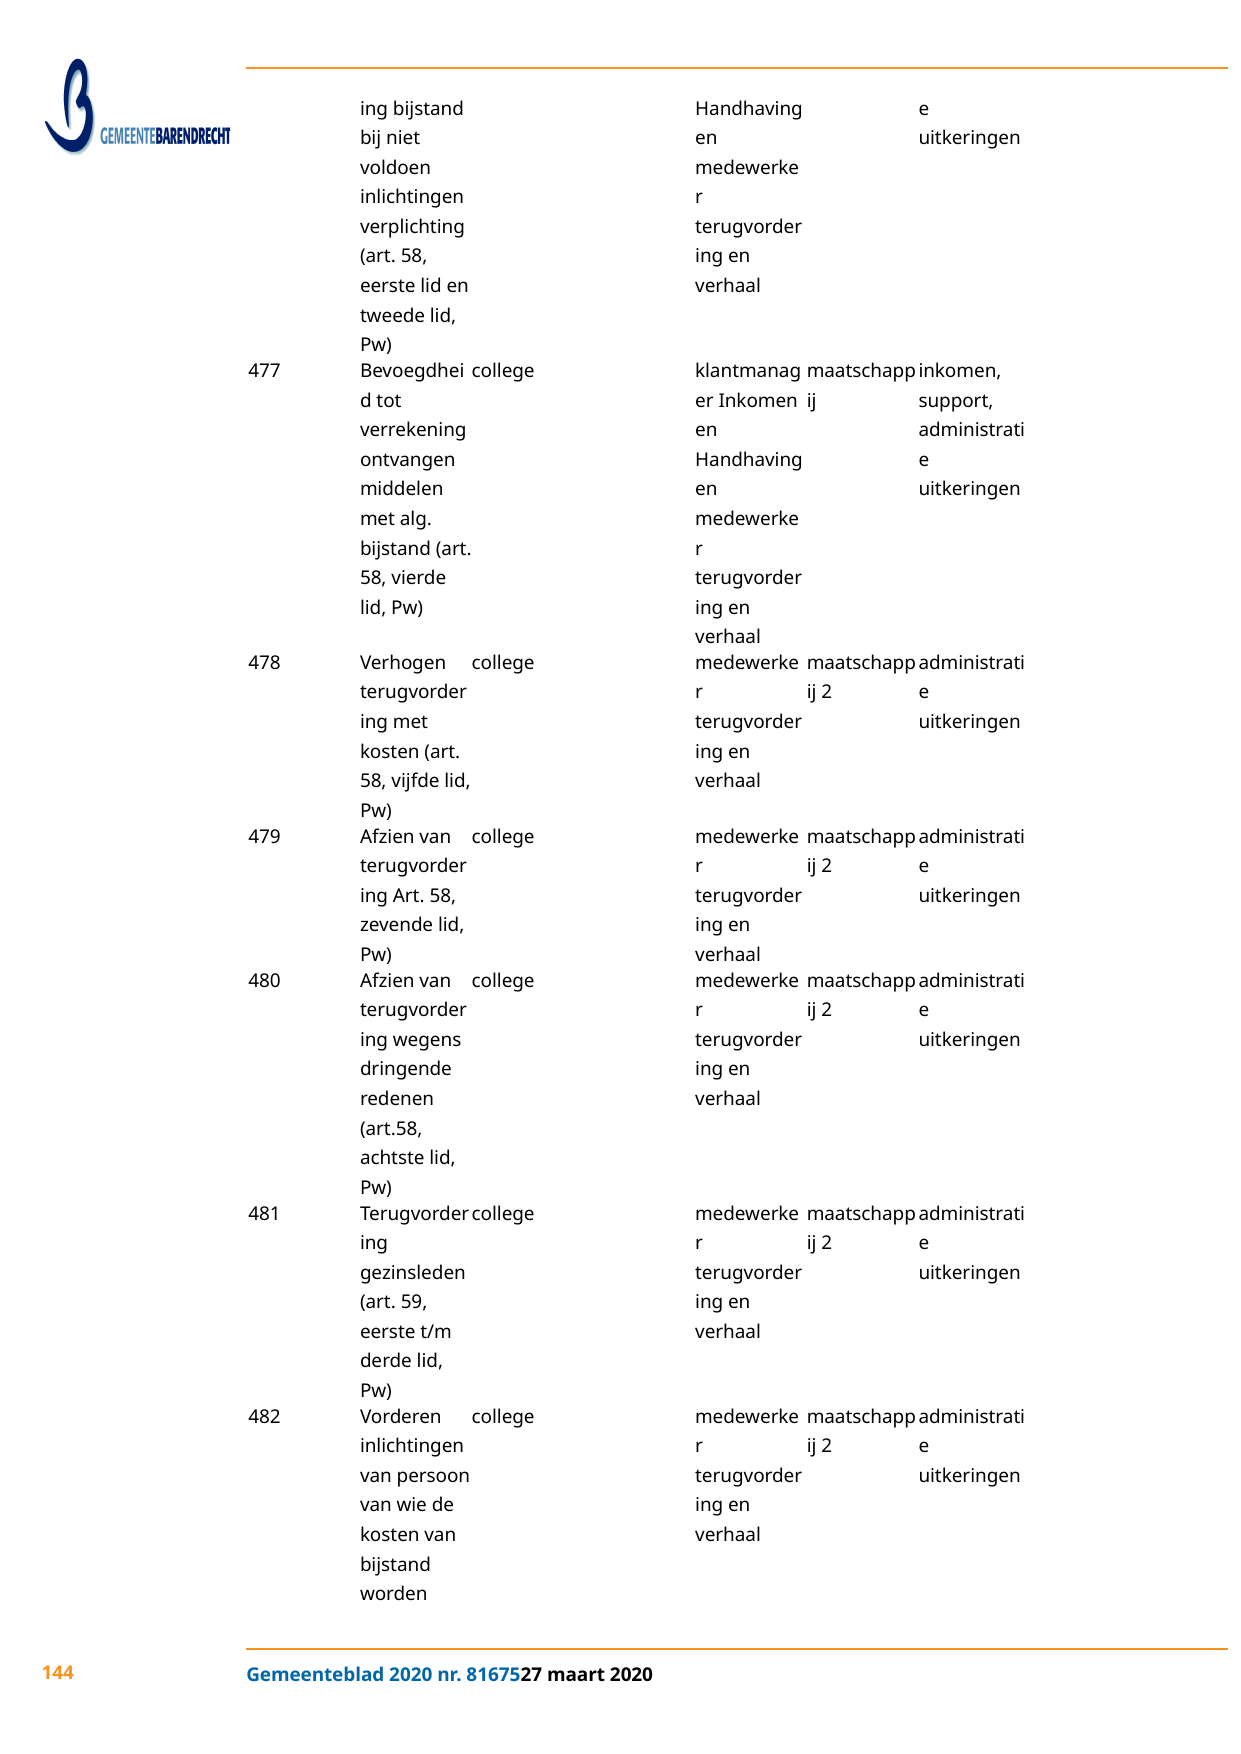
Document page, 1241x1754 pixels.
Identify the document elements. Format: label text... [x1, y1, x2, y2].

table_cell [1030, 357, 1152, 649]
table_cell college [471, 967, 583, 1200]
table_cell [1030, 1403, 1152, 1606]
table_cell e uitkeringen [918, 95, 1030, 357]
table_cell Vorderen inlichtingen van persoon van wie de kosten van bijstand worden [360, 1403, 471, 1606]
table_cell Afzien van terugvordering wegens dringende redenen (art.58, achtste lid, Pw) [360, 967, 471, 1200]
table_cell [807, 95, 918, 357]
table_cell maatschappij 2 [807, 1200, 918, 1403]
table_cell [1030, 95, 1152, 357]
table_cell [583, 95, 695, 357]
table_cell maatschappij [807, 357, 918, 649]
table_cell [248, 95, 360, 357]
table_cell 479 [248, 823, 360, 967]
table_cell administratie uitkeringen [918, 1403, 1030, 1606]
table_cell medewerker terugvordering en verhaal [695, 649, 807, 823]
table_cell [583, 967, 695, 1200]
table_cell Verhogen terugvordering met kosten (art. 58, vijfde lid, Pw) [360, 649, 471, 823]
table_cell [583, 823, 695, 967]
table_cell medewerker terugvordering en verhaal [695, 967, 807, 1200]
table_cell [1030, 967, 1152, 1200]
table_cell administratie uitkeringen [918, 649, 1030, 823]
table_cell college [471, 823, 583, 967]
table_cell college [471, 649, 583, 823]
table_cell [583, 649, 695, 823]
table_cell [471, 95, 583, 357]
table_cell inkomen, support, administratie uitkeringen [918, 357, 1030, 649]
table_cell college [471, 1403, 583, 1606]
table_cell 478 [248, 649, 360, 823]
table_cell [1030, 823, 1152, 967]
table_cell medewerker terugvordering en verhaal [695, 1403, 807, 1606]
table_cell medewerker terugvordering en verhaal [695, 1200, 807, 1403]
table_cell college [471, 1200, 583, 1403]
table_cell 481 [248, 1200, 360, 1403]
table_cell 477 [248, 357, 360, 649]
table_cell administratie uitkeringen [918, 967, 1030, 1200]
table_cell [1030, 1200, 1152, 1403]
table_cell 482 [248, 1403, 360, 1606]
table_cell Terugvordering gezinsleden (art. 59, eerste t/m derde lid, Pw) [360, 1200, 471, 1403]
table_cell maatschappij 2 [807, 967, 918, 1200]
table_cell [583, 1403, 695, 1606]
table_cell [583, 1200, 695, 1403]
table_cell 480 [248, 967, 360, 1200]
table_cell Bevoegdheid tot verrekening ontvangen middelen met alg. bijstand (art. 58, vierde lid, Pw) [360, 357, 471, 649]
table_cell ing bijstand bij niet voldoen inlichtingenverplichting (art. 58, eerste lid en tweede lid, Pw) [360, 95, 471, 357]
table_cell Afzien van terugvordering Art. 58, zevende lid, Pw) [360, 823, 471, 967]
table_cell administratie uitkeringen [918, 1200, 1030, 1403]
table_cell administratie uitkeringen [918, 823, 1030, 967]
table_cell klantmanager Inkomen en Handhaving en medewerker terugvordering en verhaal [695, 357, 807, 649]
table_cell [583, 357, 695, 649]
table_cell Handhaving en medewerker terugvordering en verhaal [695, 95, 807, 357]
table_cell college [471, 357, 583, 649]
picture [41, 47, 231, 172]
table_cell maatschappij 2 [807, 823, 918, 967]
table_cell medewerker terugvordering en verhaal [695, 823, 807, 967]
table_cell maatschappij 2 [807, 649, 918, 823]
table_cell [1030, 649, 1152, 823]
table_cell maatschappij 2 [807, 1403, 918, 1606]
